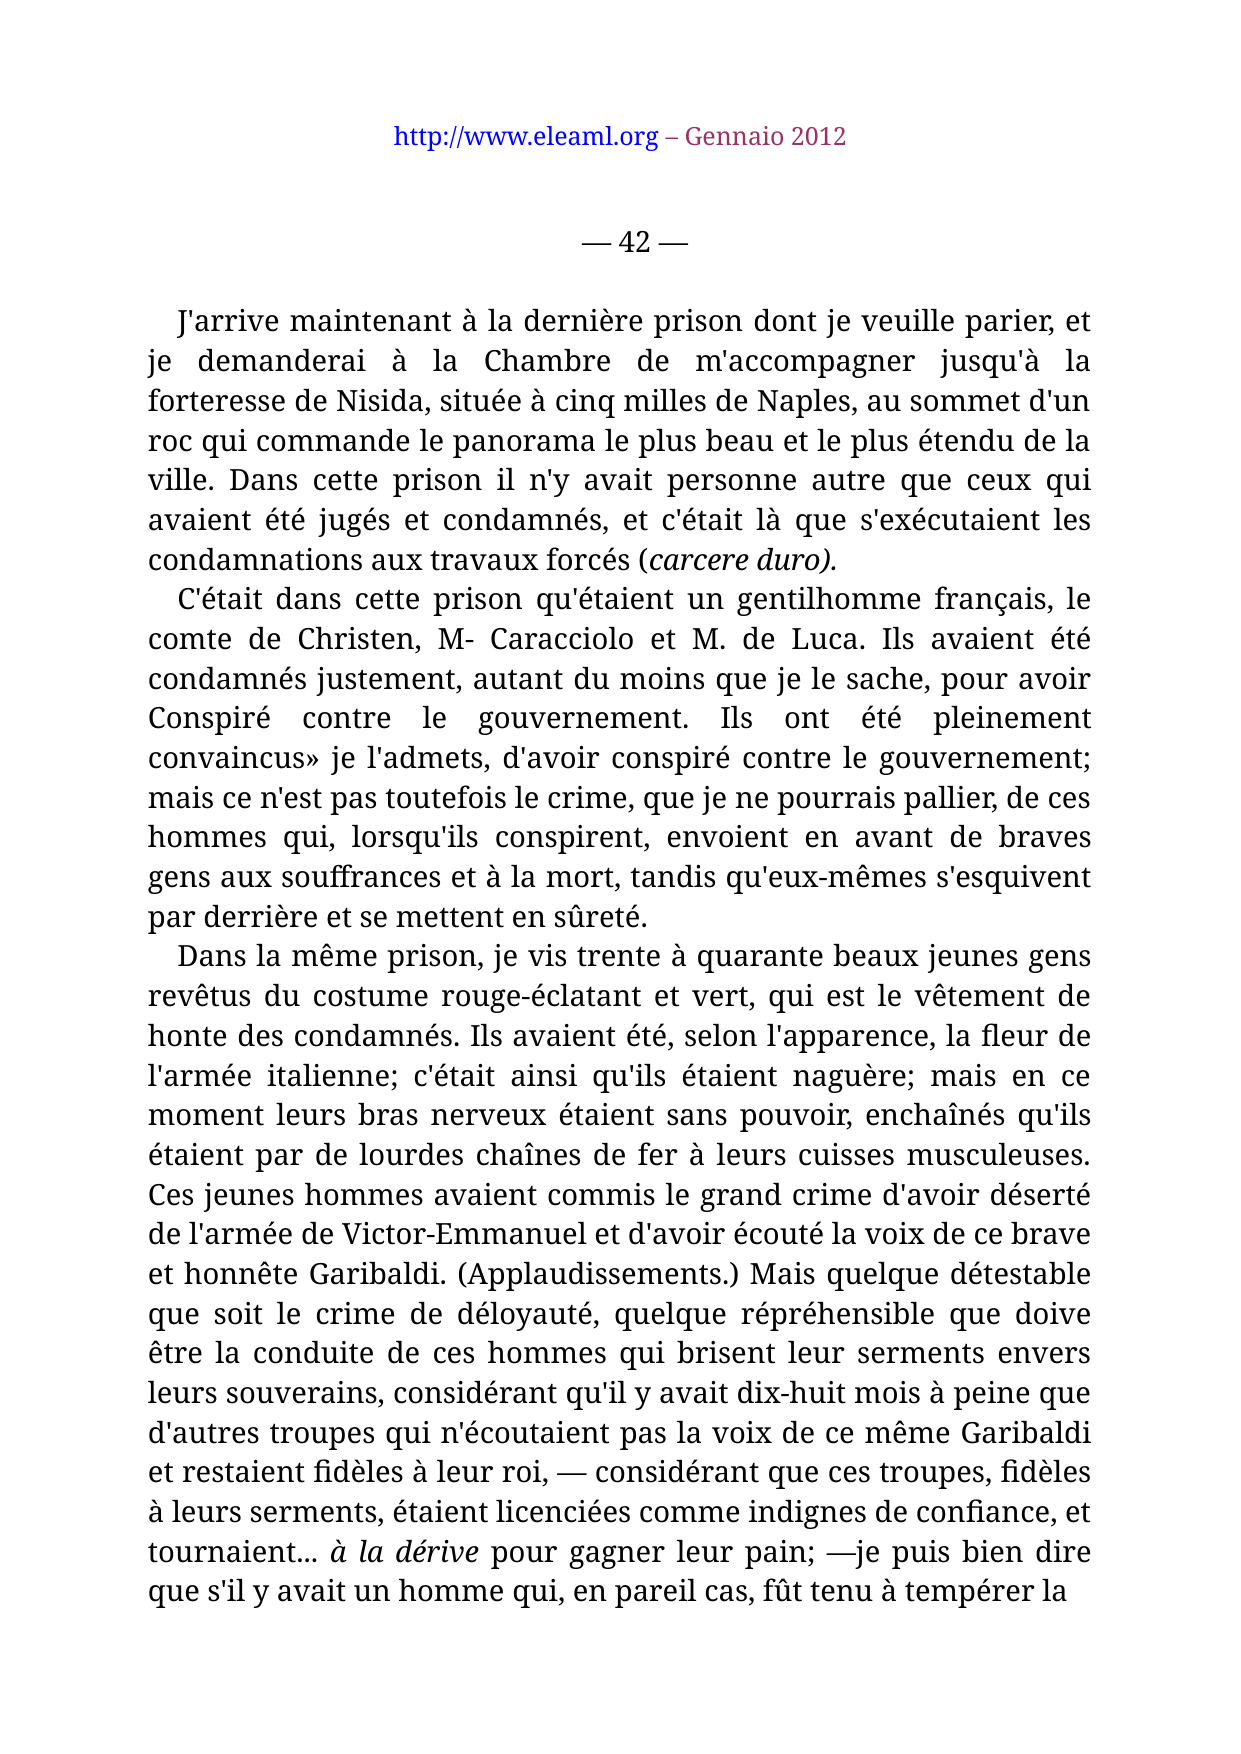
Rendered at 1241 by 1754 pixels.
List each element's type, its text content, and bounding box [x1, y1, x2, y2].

text J'arrive maintenant à la dernière prison dont je veuille parier, et je demanderai à la Chambre de m'accompagner jusqu'à la forteresse de Nisida, située à cinq milles de Naples, au sommet d'un roc qui commande le panorama le plus beau et le plus étendu de la ville. Dans cette prison il n'y avait personne autre que ceux qui avaient été jugés et condamnés, et c'était là que s'exécutaient les condamnations aux travaux forcés (carcere duro). [148, 301, 1093, 578]
text — 42 — [148, 221, 1093, 261]
text C'était dans cette prison qu'étaient un gentilhomme français, le comte de Christen, M- Caracciolo et M. de Luca. Ils avaient été condamnés justement, autant du moins que je le sache, pour avoir Conspiré contre le gouvernement. Ils ont été pleinement convaincus» je l'admets, d'avoir conspiré contre le gouvernement; mais ce n'est pas toutefois le crime, que je ne pourrais pallier, de ces hommes qui, lorsqu'ils conspirent, envoient en avant de braves gens aux souffrances et à la mort, tandis qu'eux-mêmes s'esquivent par derrière et se mettent en sûreté. [148, 578, 1093, 936]
text Dans la même prison, je vis trente à quarante beaux jeunes gens revêtus du costume rouge-éclatant et vert, qui est le vêtement de honte des condamnés. Ils avaient été, selon l'apparence, la fleur de l'armée italienne; c'était ainsi qu'ils étaient naguère; mais en ce moment leurs bras nerveux étaient sans pouvoir, enchaînés qu'ils étaient par de lourdes chaînes de fer à leurs cuisses musculeuses. Ces jeunes hommes avaient commis le grand crime d'avoir déserté de l'armée de Victor-Emmanuel et d'avoir écouté la voix de ce brave et honnête Garibaldi. (Applaudissements.) Mais quelque détestable que soit le crime de déloyauté, quelque répréhensible que doive être la conduite de ces hommes qui brisent leur serments envers leurs souverains, considérant qu'il y avait dix-huit mois à peine que d'autres troupes qui n'écoutaient pas la voix de ce même Garibaldi et restaient fidèles à leur roi, — considérant que ces troupes, fidèles à leurs serments, étaient licenciées comme indignes de confiance, et tournaient... à la dérive pour gagner leur pain; —je puis bien dire que s'il y avait un homme qui, en pareil cas, fût tenu à tempérer la [148, 936, 1093, 1610]
